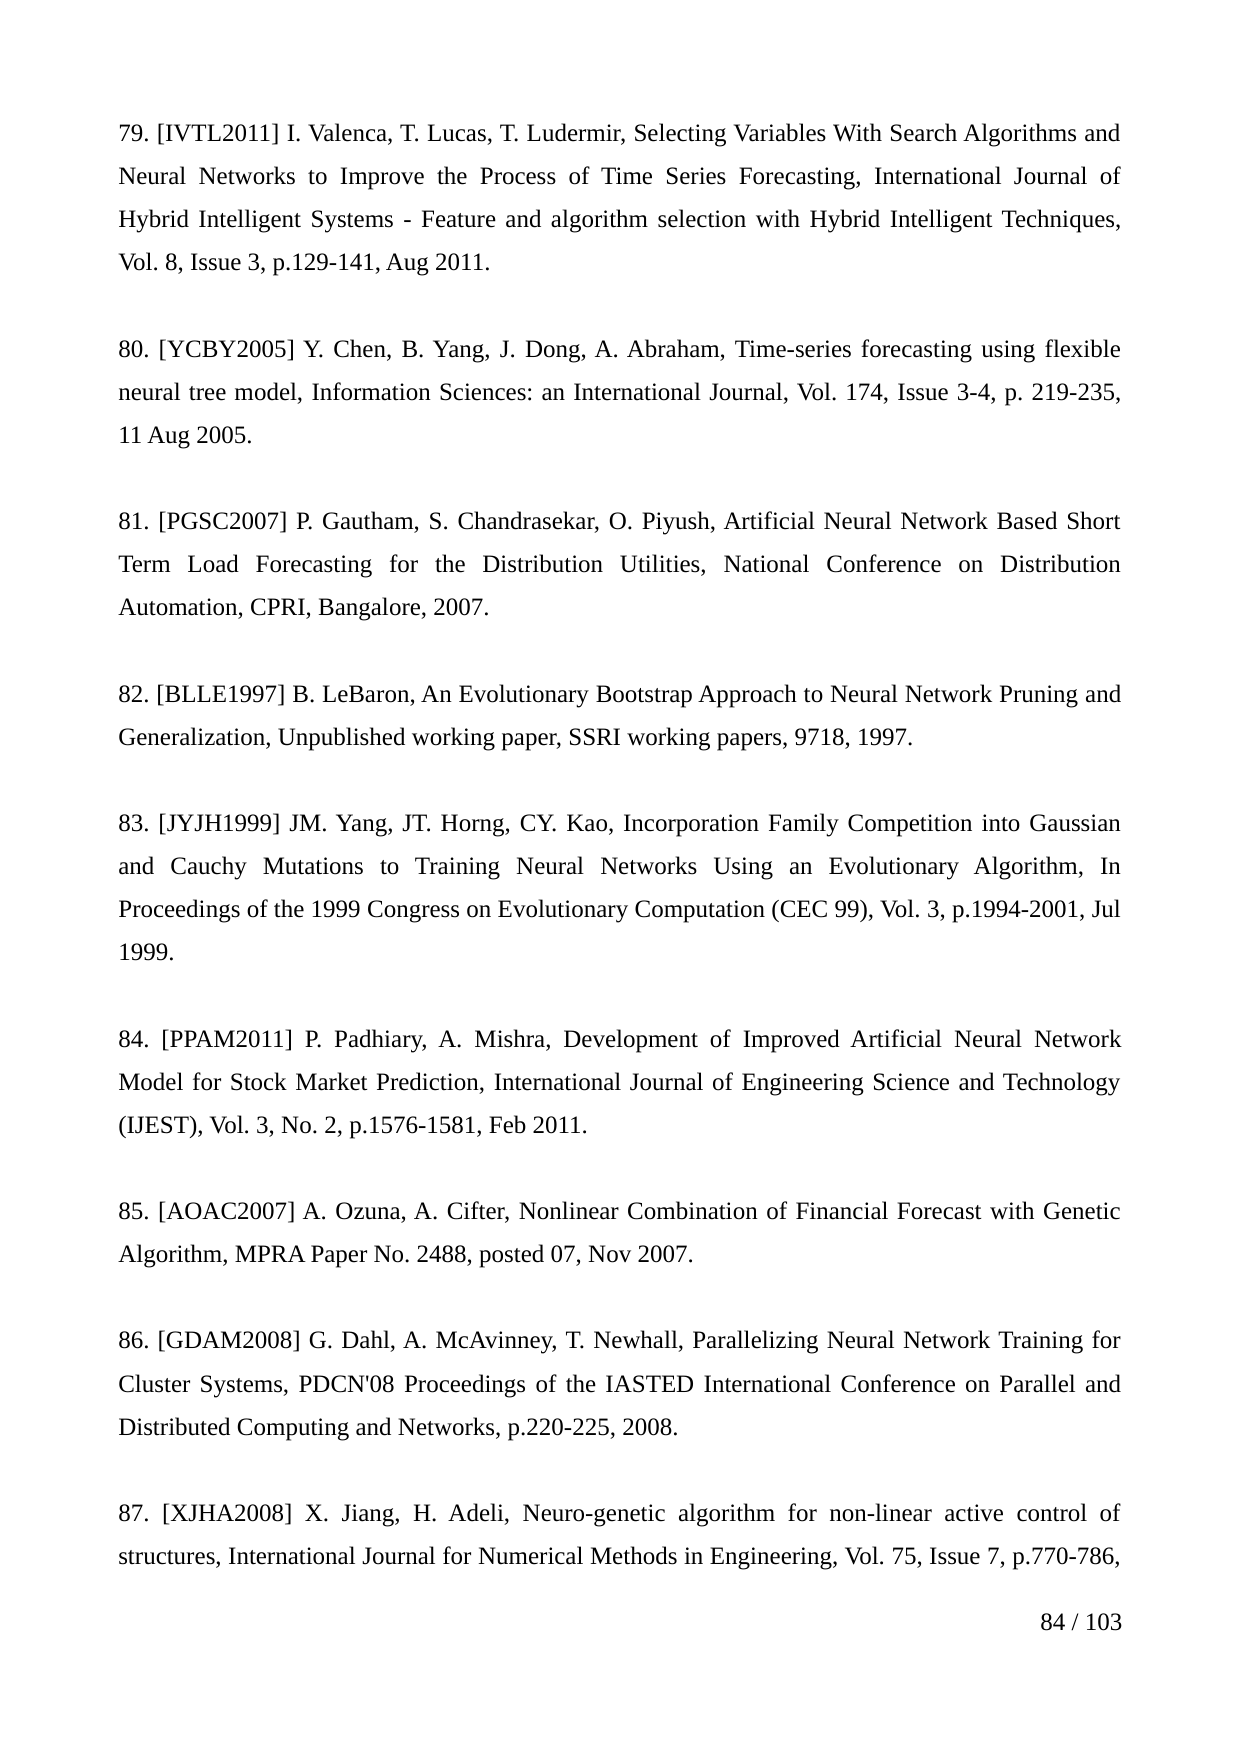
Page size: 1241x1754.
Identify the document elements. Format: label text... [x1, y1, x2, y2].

text 83. [JYJH1999] JM. Yang, JT. Horng, CY. Kao, Incorporation Family Competition into Gaussian and Cauchy Mutations to Training Neural Networks Using an Evolutionary Algorithm, In Proceedings of the 1999 Congress on Evolutionary Computation (CEC 99), Vol. 3, p.1994-2001, Jul 1999. [118, 808, 1122, 966]
text 81. [PGSC2007] P. Gautham, S. Chandrasekar, O. Piyush, Artificial Neural Network Based Short Term Load Forecasting for the Distribution Utilities, National Conference on Distribution Automation, CPRI, Bangalore, 2007. [118, 506, 1122, 621]
text 80. [YCBY2005] Y. Chen, B. Yang, J. Dong, A. Abraham, Time-series forecasting using flexible neural tree model, Information Sciences: an International Journal, Vol. 174, Issue 3-4, p. 219-235, 11 Aug 2005. [118, 334, 1122, 449]
text 79. [IVTL2011] I. Valenca, T. Lucas, T. Ludermir, Selecting Variables With Search Algorithms and Neural Networks to Improve the Process of Time Series Forecasting, International Journal of Hybrid Intelligent Systems - Feature and algorithm selection with Hybrid Intelligent Techniques, Vol. 8, Issue 3, p.129-141, Aug 2011. [118, 118, 1122, 276]
text 86. [GDAM2008] G. Dahl, A. McAvinney, T. Newhall, Parallelizing Neural Network Training for Cluster Systems, PDCN'08 Proceedings of the IASTED International Conference on Parallel and Distributed Computing and Networks, p.220-225, 2008. [118, 1326, 1122, 1441]
text 85. [AOAC2007] A. Ozuna, A. Cifter, Nonlinear Combination of Financial Forecast with Genetic Algorithm, MPRA Paper No. 2488, posted 07, Nov 2007. [118, 1196, 1122, 1268]
text 84. [PPAM2011] P. Padhiary, A. Mishra, Development of Improved Artificial Neural Network Model for Stock Market Prediction, International Journal of Engineering Science and Technology (IJEST), Vol. 3, No. 2, p.1576-1581, Feb 2011. [118, 1024, 1122, 1139]
text 82. [BLLE1997] B. LeBaron, An Evolutionary Bootstrap Approach to Neural Network Pruning and Generalization, Unpublished working paper, SSRI working papers, 9718, 1997. [118, 679, 1122, 751]
text 87. [XJHA2008] X. Jiang, H. Adeli, Neuro-genetic algorithm for non-linear active control of structures, International Journal for Numerical Methods in Engineering, Vol. 75, Issue 7, p.770-786, [118, 1498, 1122, 1570]
